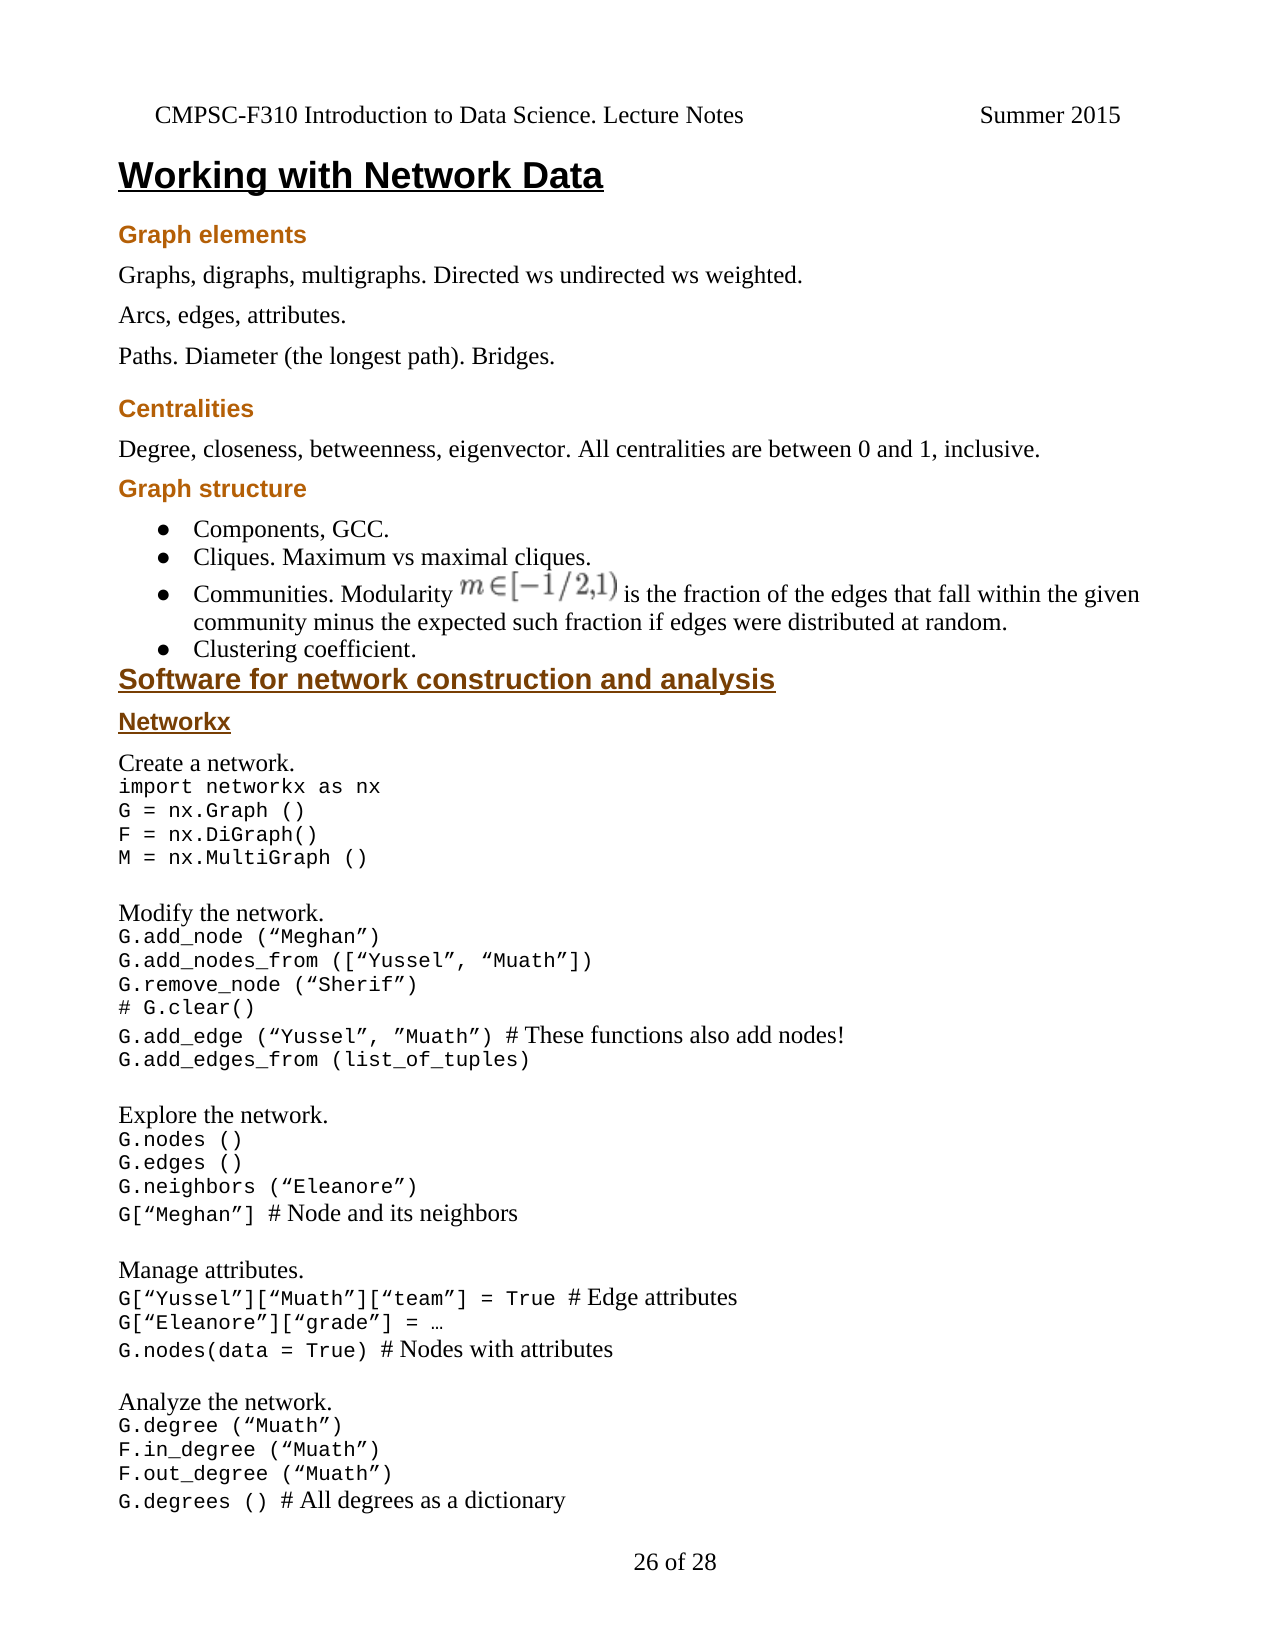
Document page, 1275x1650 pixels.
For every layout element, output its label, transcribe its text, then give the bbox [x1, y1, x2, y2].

text G[“Meghan”] # Node and its neighbors [118, 1199, 1157, 1228]
text G.neighbors (“Eleanore”) [118, 1176, 1157, 1199]
list Cliques. Maximum vs maximal cliques. [156, 543, 1157, 571]
text Analyze the network. [118, 1388, 1157, 1416]
text Create a network. [118, 749, 1157, 776]
subtitle Centralities [118, 394, 1157, 422]
text G.add_edges_from (list_of_tuples) [118, 1049, 1157, 1073]
text G.add_nodes_from ([“Yussel”, “Muath”]) [118, 950, 1157, 974]
text Manage attributes. [118, 1256, 1157, 1283]
text G.add_node (“Meghan”) [118, 926, 1157, 950]
text G = nx.Graph () [118, 800, 1157, 824]
text import networkx as nx [118, 776, 1157, 800]
text Explore the network. [118, 1101, 1157, 1128]
text M = nx.MultiGraph () [118, 847, 1157, 871]
subtitle Software for network construction and analysis [118, 663, 1157, 696]
picture [459, 571, 617, 603]
text Degree, closeness, betweenness, eigenvector. All centralities are between 0 and 1, inclusive. [118, 435, 1157, 463]
subtitle Networkx [118, 708, 1157, 736]
list Clustering coefficient. [156, 635, 1157, 663]
subtitle Working with Network Data [118, 154, 1157, 196]
text # G.clear() [118, 997, 1157, 1021]
text G.add_edge (“Yussel”, ”Muath”) # These functions also add nodes! [118, 1021, 1157, 1049]
text Graphs, digraphs, multigraphs. Directed ws undirected ws weighted. [118, 261, 1157, 289]
text F.in_degree (“Muath”) [118, 1439, 1157, 1463]
subtitle Graph elements [118, 221, 1157, 249]
text G.degree (“Muath”) [118, 1416, 1157, 1439]
list Communities. Modularity is the fraction of the edges that fall within the given community minus the expected such fraction if edges were distributed at random. [156, 571, 1157, 635]
text Paths. Diameter (the longest path). Bridges. [118, 342, 1157, 369]
text G[“Yussel”][“Muath”][“team”] = True # Edge attributes [118, 1283, 1157, 1312]
text Arcs, edges, attributes. [118, 302, 1157, 329]
subtitle Graph structure [118, 475, 1157, 503]
text G.nodes () [118, 1128, 1157, 1152]
text G.degrees () # All degrees as a dictionary [118, 1486, 1157, 1515]
text G.remove_node (“Sherif”) [118, 974, 1157, 997]
text G[“Eleanore”][“grade”] = … [118, 1312, 1157, 1336]
list Components, GCC. [156, 516, 1157, 543]
text F = nx.DiGraph() [118, 824, 1157, 847]
text G.edges () [118, 1152, 1157, 1176]
text G.nodes(data = True) # Nodes with attributes [118, 1336, 1157, 1364]
text Modify the network. [118, 899, 1157, 926]
text F.out_degree (“Muath”) [118, 1463, 1157, 1486]
